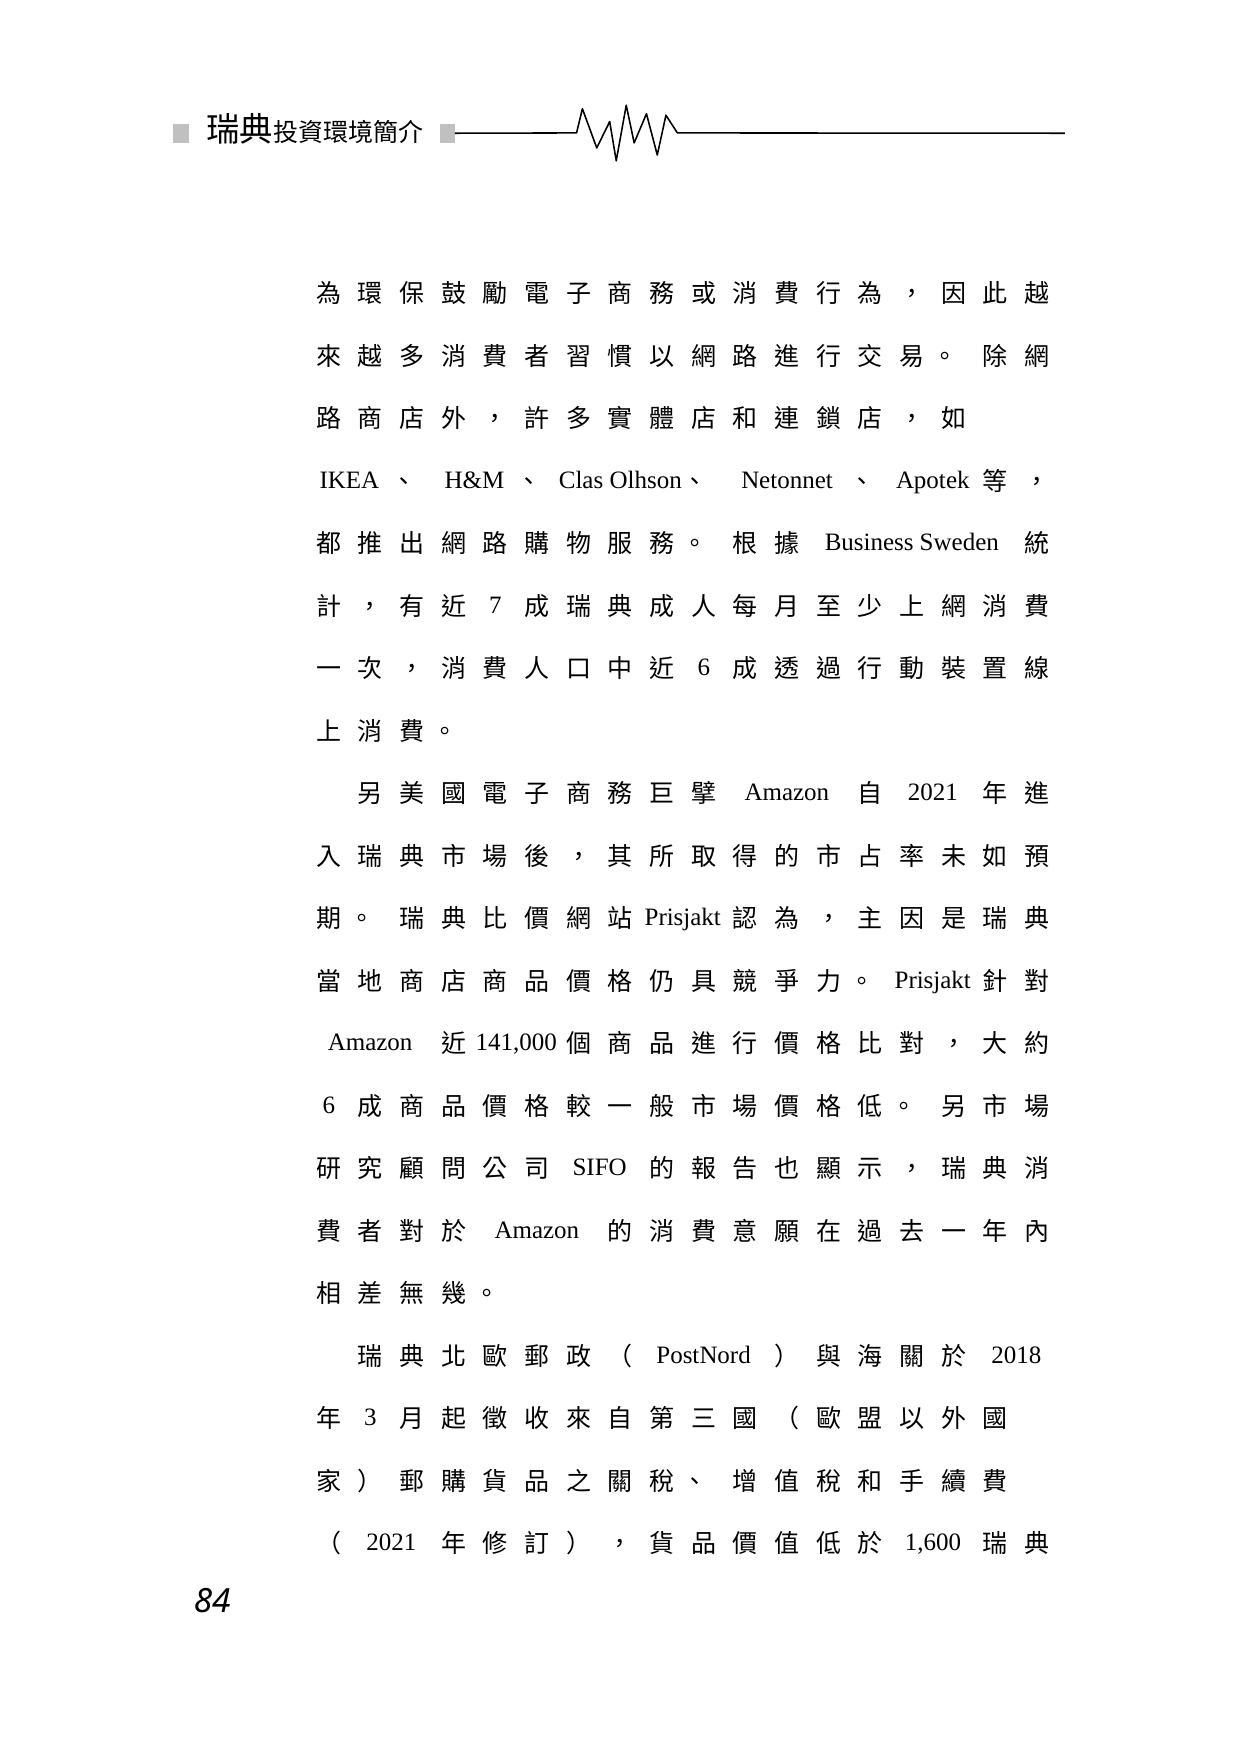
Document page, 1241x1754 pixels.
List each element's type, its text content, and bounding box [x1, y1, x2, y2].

text 為環保鼓勵電子商務或消費行為，因此越來越多消費者習慣以網路進行交易。除網路商店外，許多實體店和連鎖店，如IKEA、H&M、Clas Olhson、Netonnet、Apotek等，都推出網路購物服務。根據Business Sweden統計，有近7成瑞典成人每月至少上網消費一次，消費人口中近6成透過行動裝置線上消費。 [281, 250, 1058, 750]
text 另美國電子商務巨擘Amazon自2021年進入瑞典市場後，其所取得的市占率未如預期。瑞典比價網站Prisjakt認為，主因是瑞典當地商店商品價格仍具競爭力。Prisjakt針對Amazon近141,000個商品進行價格比對，大約6成商品價格較一般市場價格低。另市場研究顧問公司SIFO的報告也顯示，瑞典消費者對於Amazon的消費意願在過去一年內相差無幾。 [281, 750, 1058, 1313]
text 瑞典北歐郵政（PostNord）與海關於2018年3月起徵收來自第三國（歐盟以外國家）郵購貨品之關稅、增值稅和手續費（2021年修訂），貨品價值低於1,600瑞典 [281, 1313, 1058, 1563]
